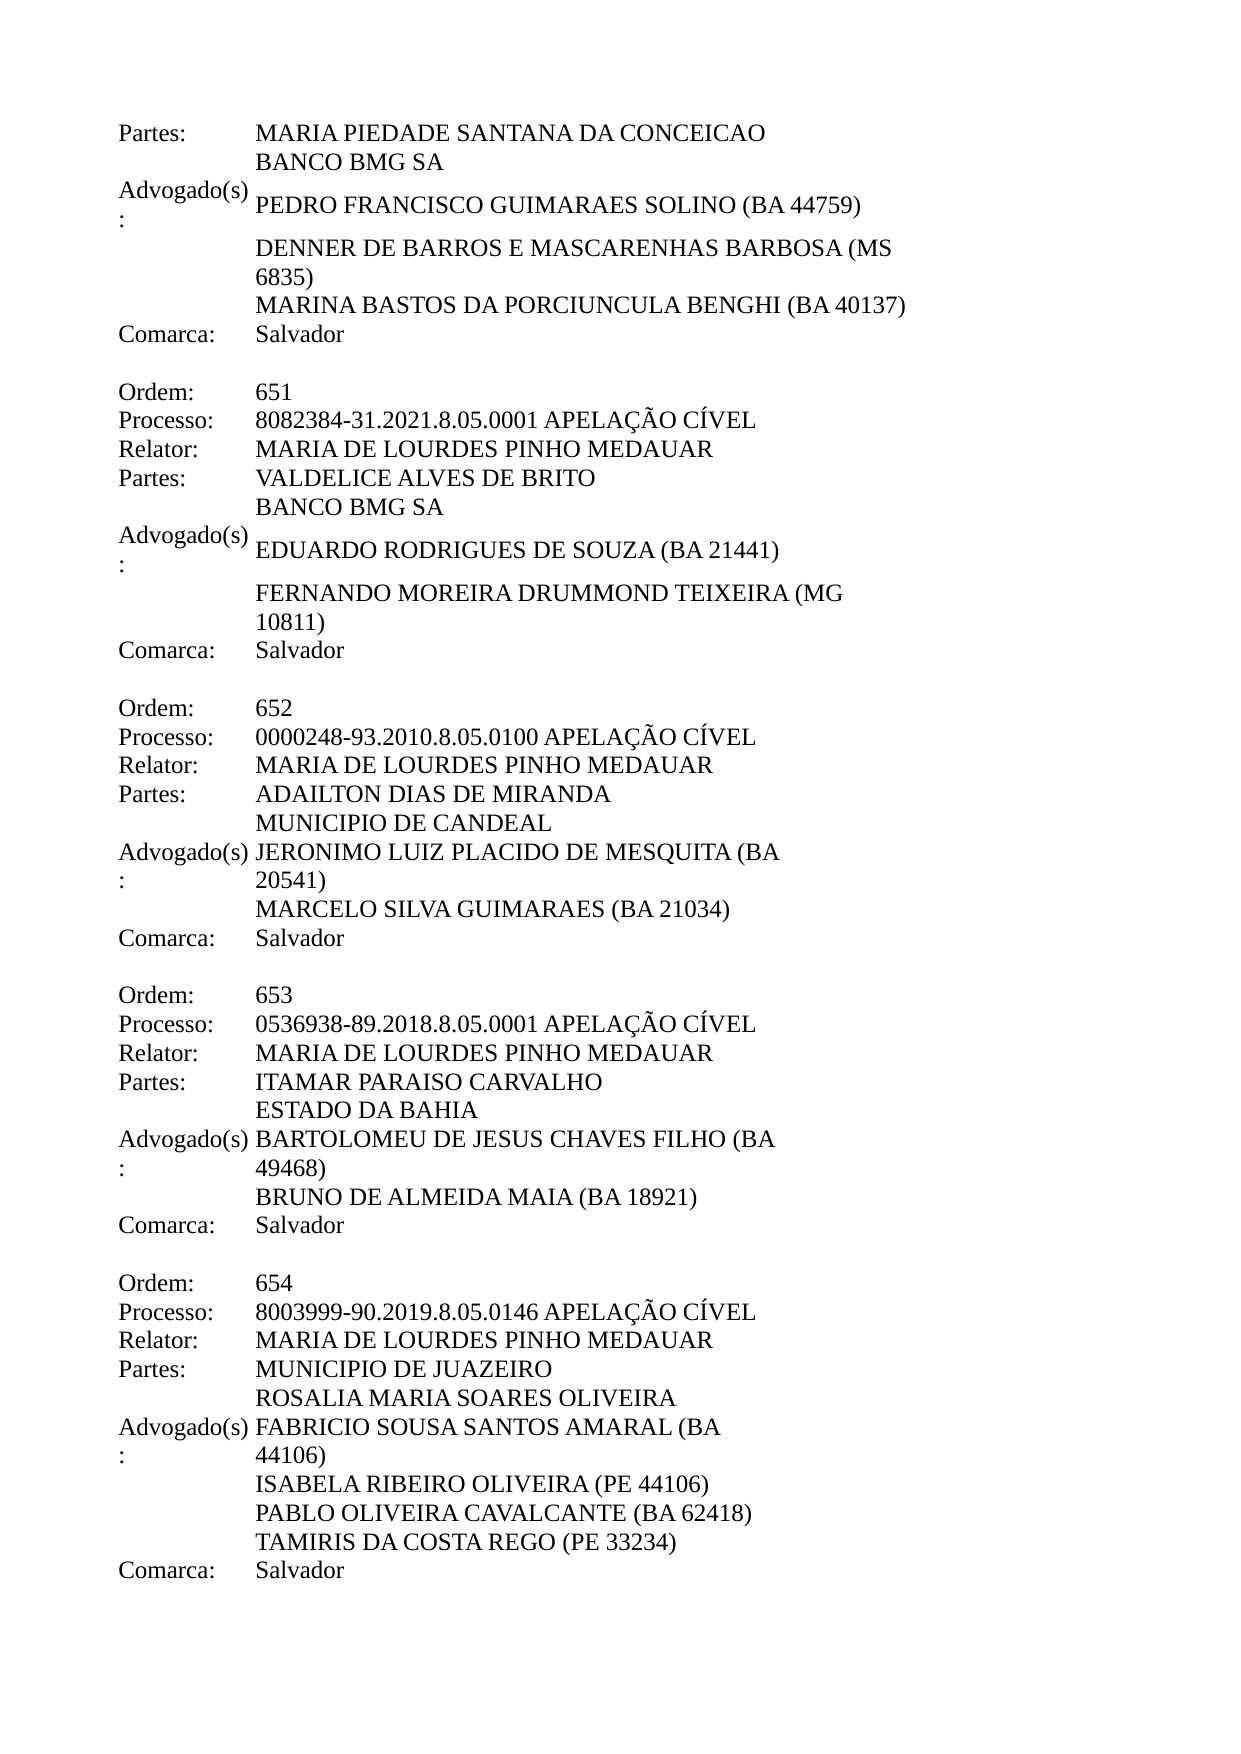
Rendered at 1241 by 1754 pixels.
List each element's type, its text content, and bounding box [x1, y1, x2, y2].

table_cell Processo: [118, 1009, 255, 1038]
table_cell ITAMAR PARAISO CARVALHO [255, 1067, 849, 1096]
table_cell Partes: [118, 1067, 255, 1096]
table_cell MARIA DE LOURDES PINHO MEDAUAR [255, 1326, 796, 1354]
table_cell [118, 1383, 255, 1412]
table_cell VALDELICE ALVES DE BRITO [255, 463, 919, 492]
table_cell DENNER DE BARROS E MASCARENHAS BARBOSA (MS 6835) [255, 233, 955, 291]
table_cell [118, 147, 255, 176]
table_cell [118, 808, 255, 837]
table_cell Relator: [118, 1038, 255, 1067]
table_cell Partes: [118, 1354, 255, 1383]
table_cell Partes: [118, 118, 255, 147]
table_cell [118, 1096, 255, 1124]
table_cell BANCO BMG SA [255, 147, 955, 176]
table_cell ESTADO DA BAHIA [255, 1096, 849, 1124]
table_cell [118, 1498, 255, 1527]
table_cell Comarca: [118, 1211, 255, 1239]
table_cell [118, 1469, 255, 1498]
table_cell 8003999-90.2019.8.05.0146 APELAÇÃO CÍVEL [255, 1297, 796, 1326]
table_cell Comarca: [118, 923, 255, 952]
table_cell Advogado(s): [118, 837, 255, 894]
table_cell MARINA BASTOS DA PORCIUNCULA BENGHI (BA 40137) [255, 291, 955, 319]
table_header 653 [255, 981, 849, 1009]
table_cell Comarca: [118, 1556, 255, 1584]
table_cell 0536938-89.2018.8.05.0001 APELAÇÃO CÍVEL [255, 1009, 849, 1038]
table_header Ordem: [118, 981, 255, 1009]
table_cell Advogado(s): [118, 176, 255, 233]
table_cell MUNICIPIO DE JUAZEIRO [255, 1354, 796, 1383]
table_cell Salvador [255, 1211, 849, 1239]
table_cell JERONIMO LUIZ PLACIDO DE MESQUITA (BA 20541) [255, 837, 854, 894]
table_cell FABRICIO SOUSA SANTOS AMARAL (BA 44106) [255, 1412, 796, 1469]
table_header Ordem: [118, 1268, 255, 1297]
table_cell Relator: [118, 1326, 255, 1354]
table_cell MUNICIPIO DE CANDEAL [255, 808, 854, 837]
table_cell Processo: [118, 722, 255, 751]
table_cell 0000248-93.2010.8.05.0100 APELAÇÃO CÍVEL [255, 722, 854, 751]
table_header 654 [255, 1268, 796, 1297]
table_cell [118, 1182, 255, 1211]
table_cell Salvador [255, 636, 919, 664]
table_cell EDUARDO RODRIGUES DE SOUZA (BA 21441) [255, 521, 919, 578]
table_cell PEDRO FRANCISCO GUIMARAES SOLINO (BA 44759) [255, 176, 955, 233]
table_cell [118, 894, 255, 923]
table_cell ISABELA RIBEIRO OLIVEIRA (PE 44106) [255, 1469, 796, 1498]
table_cell [118, 291, 255, 319]
table_cell [118, 578, 255, 636]
table_cell [118, 492, 255, 521]
table_header Ordem: [118, 693, 255, 722]
table_cell [118, 1527, 255, 1556]
table_cell MARIA DE LOURDES PINHO MEDAUAR [255, 434, 919, 463]
table_header 652 [255, 693, 854, 722]
table_cell BARTOLOMEU DE JESUS CHAVES FILHO (BA 49468) [255, 1124, 849, 1182]
table_cell Advogado(s): [118, 1412, 255, 1469]
table_cell Partes: [118, 779, 255, 808]
table_cell BANCO BMG SA [255, 492, 919, 521]
table_cell Processo: [118, 1297, 255, 1326]
table_cell 8082384-31.2021.8.05.0001 APELAÇÃO CÍVEL [255, 406, 919, 434]
table_cell Salvador [255, 923, 854, 952]
table_cell MARIA PIEDADE SANTANA DA CONCEICAO [255, 118, 955, 147]
table_header 651 [255, 377, 919, 406]
table_cell Relator: [118, 751, 255, 779]
table_cell Comarca: [118, 636, 255, 664]
table_cell [118, 233, 255, 291]
table_cell FERNANDO MOREIRA DRUMMOND TEIXEIRA (MG 10811) [255, 578, 919, 636]
table_cell MARIA DE LOURDES PINHO MEDAUAR [255, 751, 854, 779]
table_cell ADAILTON DIAS DE MIRANDA [255, 779, 854, 808]
table_header Ordem: [118, 377, 255, 406]
table_cell TAMIRIS DA COSTA REGO (PE 33234) [255, 1527, 796, 1556]
table_cell Advogado(s): [118, 521, 255, 578]
table_cell MARCELO SILVA GUIMARAES (BA 21034) [255, 894, 854, 923]
table_cell Advogado(s): [118, 1124, 255, 1182]
table_cell Salvador [255, 319, 955, 348]
table_cell Relator: [118, 434, 255, 463]
table_cell MARIA DE LOURDES PINHO MEDAUAR [255, 1038, 849, 1067]
table_cell ROSALIA MARIA SOARES OLIVEIRA [255, 1383, 796, 1412]
table_cell BRUNO DE ALMEIDA MAIA (BA 18921) [255, 1182, 849, 1211]
table_cell Salvador [255, 1556, 796, 1584]
table_cell PABLO OLIVEIRA CAVALCANTE (BA 62418) [255, 1498, 796, 1527]
table_cell Partes: [118, 463, 255, 492]
table_cell Comarca: [118, 319, 255, 348]
table_cell Processo: [118, 406, 255, 434]
